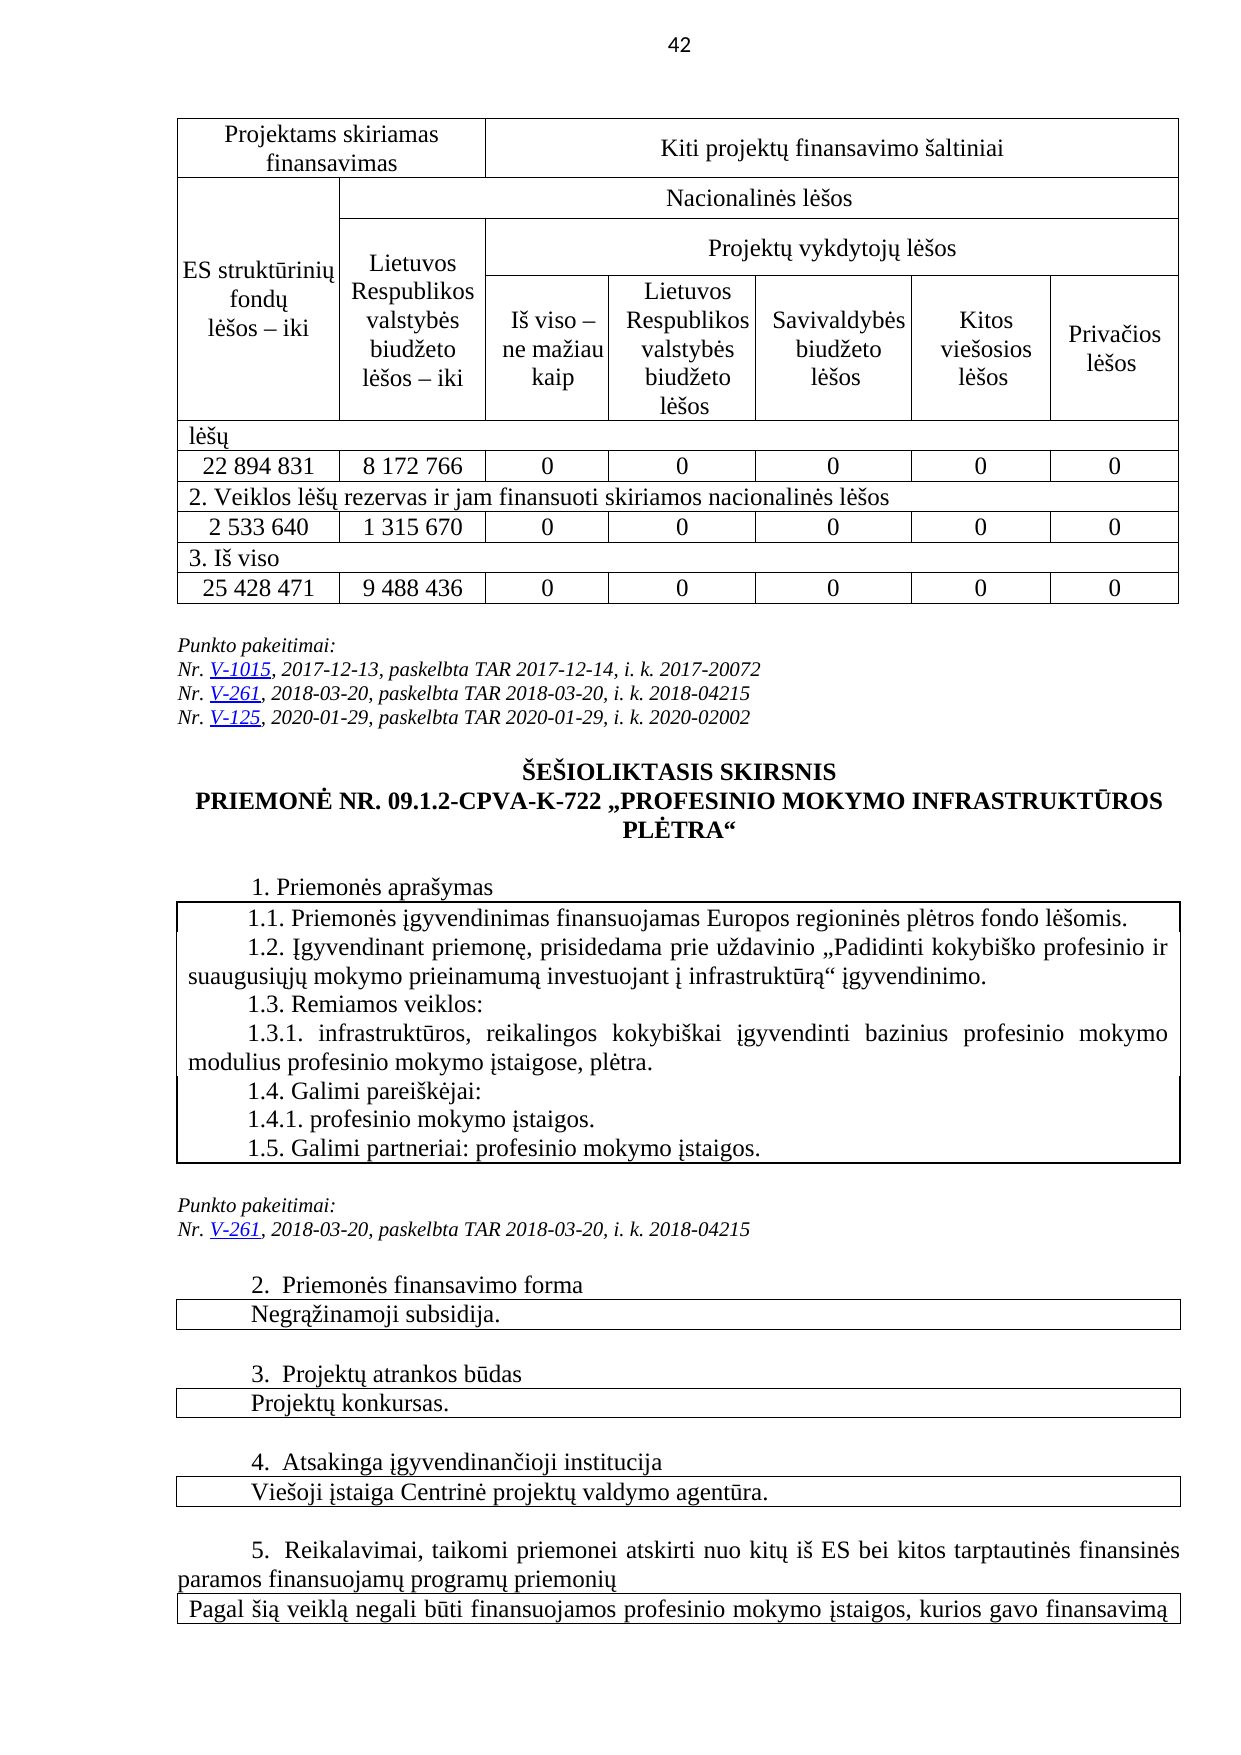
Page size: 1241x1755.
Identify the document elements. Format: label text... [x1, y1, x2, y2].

table_cell 0 [756, 512, 911, 542]
table_cell 0 [912, 573, 1050, 603]
table_cell 9 488 436 [340, 573, 485, 603]
table_cell 0 [1051, 451, 1178, 481]
table_cell Lietuvos Respublikos valstybės biudžeto lėšos – iki [340, 219, 485, 420]
table_cell 22 894 831 [178, 451, 339, 481]
table_cell 3. Iš viso [178, 543, 1178, 572]
table_header Projektų konkursas. [177, 1389, 1180, 1417]
text PRIEMONĖ NR. 09.1.2-CPVA-K-722 „PROFESINIO MOKYMO INFRASTRUKTŪROS PLĖTRA“ [177, 786, 1181, 844]
text 3. Projektų atrankos būdas [251, 1359, 1181, 1387]
table_cell Projektų vykdytojų lėšos [486, 219, 1178, 275]
table_cell 0 [756, 451, 911, 481]
text Punkto pakeitimai: [177, 1193, 1181, 1217]
text Nr. V-1015, 2017-12-13, paskelbta TAR 2017-12-14, i. k. 2017-20072 [177, 657, 1181, 681]
table_cell Privačios lėšos [1051, 276, 1178, 420]
table_cell 0 [609, 512, 755, 542]
table_cell 1.5. Galimi partneriai: profesinio mokymo įstaigos. [178, 1133, 1179, 1162]
table_cell 1.3. Remiamos veiklos: 1.3.1. infrastruktūros, reikalingos kokybiškai įgyvendinti bazinius profesinio mokymo modulius profesinio mokymo įstaigose, plėtra. [177, 990, 1180, 1076]
table_header 1.1. Priemonės įgyvendinimas finansuojamas Europos regioninės plėtros fondo lėšomis. [178, 903, 1179, 932]
table_cell 0 [486, 573, 608, 603]
text ŠEŠIOLIKTASIS SKIRSNIS [177, 757, 1181, 786]
table_header Kiti projektų finansavimo šaltiniai [486, 119, 1178, 177]
text 2. Priemonės finansavimo forma [251, 1270, 1181, 1298]
table_cell 0 [1051, 512, 1178, 542]
table_cell Lietuvos Respublikos valstybės biudžeto lėšos [609, 276, 755, 420]
table_cell 0 [912, 512, 1050, 542]
text 5. Reikalavimai, taikomi priemonei atskirti nuo kitų iš ES bei kitos tarptautinės finansinės paramos finansuojamų programų priemonių [177, 1535, 1181, 1593]
text Nr. V-125, 2020-01-29, paskelbta TAR 2020-01-29, i. k. 2020-02002 [177, 705, 1181, 729]
table_cell Savivaldybės biudžeto lėšos [756, 276, 911, 420]
table_header Viešoji įstaiga Centrinė projektų valdymo agentūra. [177, 1477, 1180, 1506]
table_cell 0 [756, 573, 911, 603]
table_cell 0 [609, 573, 755, 603]
table_header Negrąžinamoji subsidija. [177, 1300, 1180, 1329]
table_cell 1.2. Įgyvendinant priemonę, prisidedama prie uždavinio „Padidinti kokybiško profesinio ir suaugusiųjų mokymo prieinamumą investuojant į infrastruktūrą“ įgyvendinimo. [177, 932, 1180, 989]
table_cell 0 [486, 512, 608, 542]
table_cell Kitos viešosios lėšos [912, 276, 1050, 420]
table_header Projektams skiriamas finansavimas [178, 119, 485, 177]
table_header Pagal šią veiklą negali būti finansuojamos profesinio mokymo įstaigos, kurios gavo finansavimą [178, 1594, 1180, 1623]
table_cell Iš viso – ne mažiau kaip [486, 276, 608, 420]
table_cell 8 172 766 [340, 451, 485, 481]
text 1. Priemonės aprašymas [251, 872, 1181, 901]
text 4. Atsakinga įgyvendinančioji institucija [251, 1447, 1181, 1476]
text Nr. V-261, 2018-03-20, paskelbta TAR 2018-03-20, i. k. 2018-04215 [177, 681, 1181, 705]
text Punkto pakeitimai: [177, 632, 1181, 657]
table_cell 0 [1051, 573, 1178, 603]
table_cell 1 315 670 [340, 512, 485, 542]
table_cell ES struktūrinių fondų lėšos – iki [178, 178, 339, 420]
table_cell 0 [609, 451, 755, 481]
table_cell 2 533 640 [178, 512, 339, 542]
table_cell lėšų [178, 421, 1178, 450]
table_cell 0 [486, 451, 608, 481]
table_cell Nacionalinės lėšos [340, 178, 1178, 218]
table_cell 25 428 471 [178, 573, 339, 603]
table_cell 0 [912, 451, 1050, 481]
text Nr. V-261, 2018-03-20, paskelbta TAR 2018-03-20, i. k. 2018-04215 [177, 1217, 1181, 1241]
table_cell 2. Veiklos lėšų rezervas ir jam finansuoti skiriamos nacionalinės lėšos [178, 482, 1178, 511]
table_cell 1.4. Galimi pareiškėjai: 1.4.1. profesinio mokymo įstaigos. [178, 1076, 1179, 1133]
